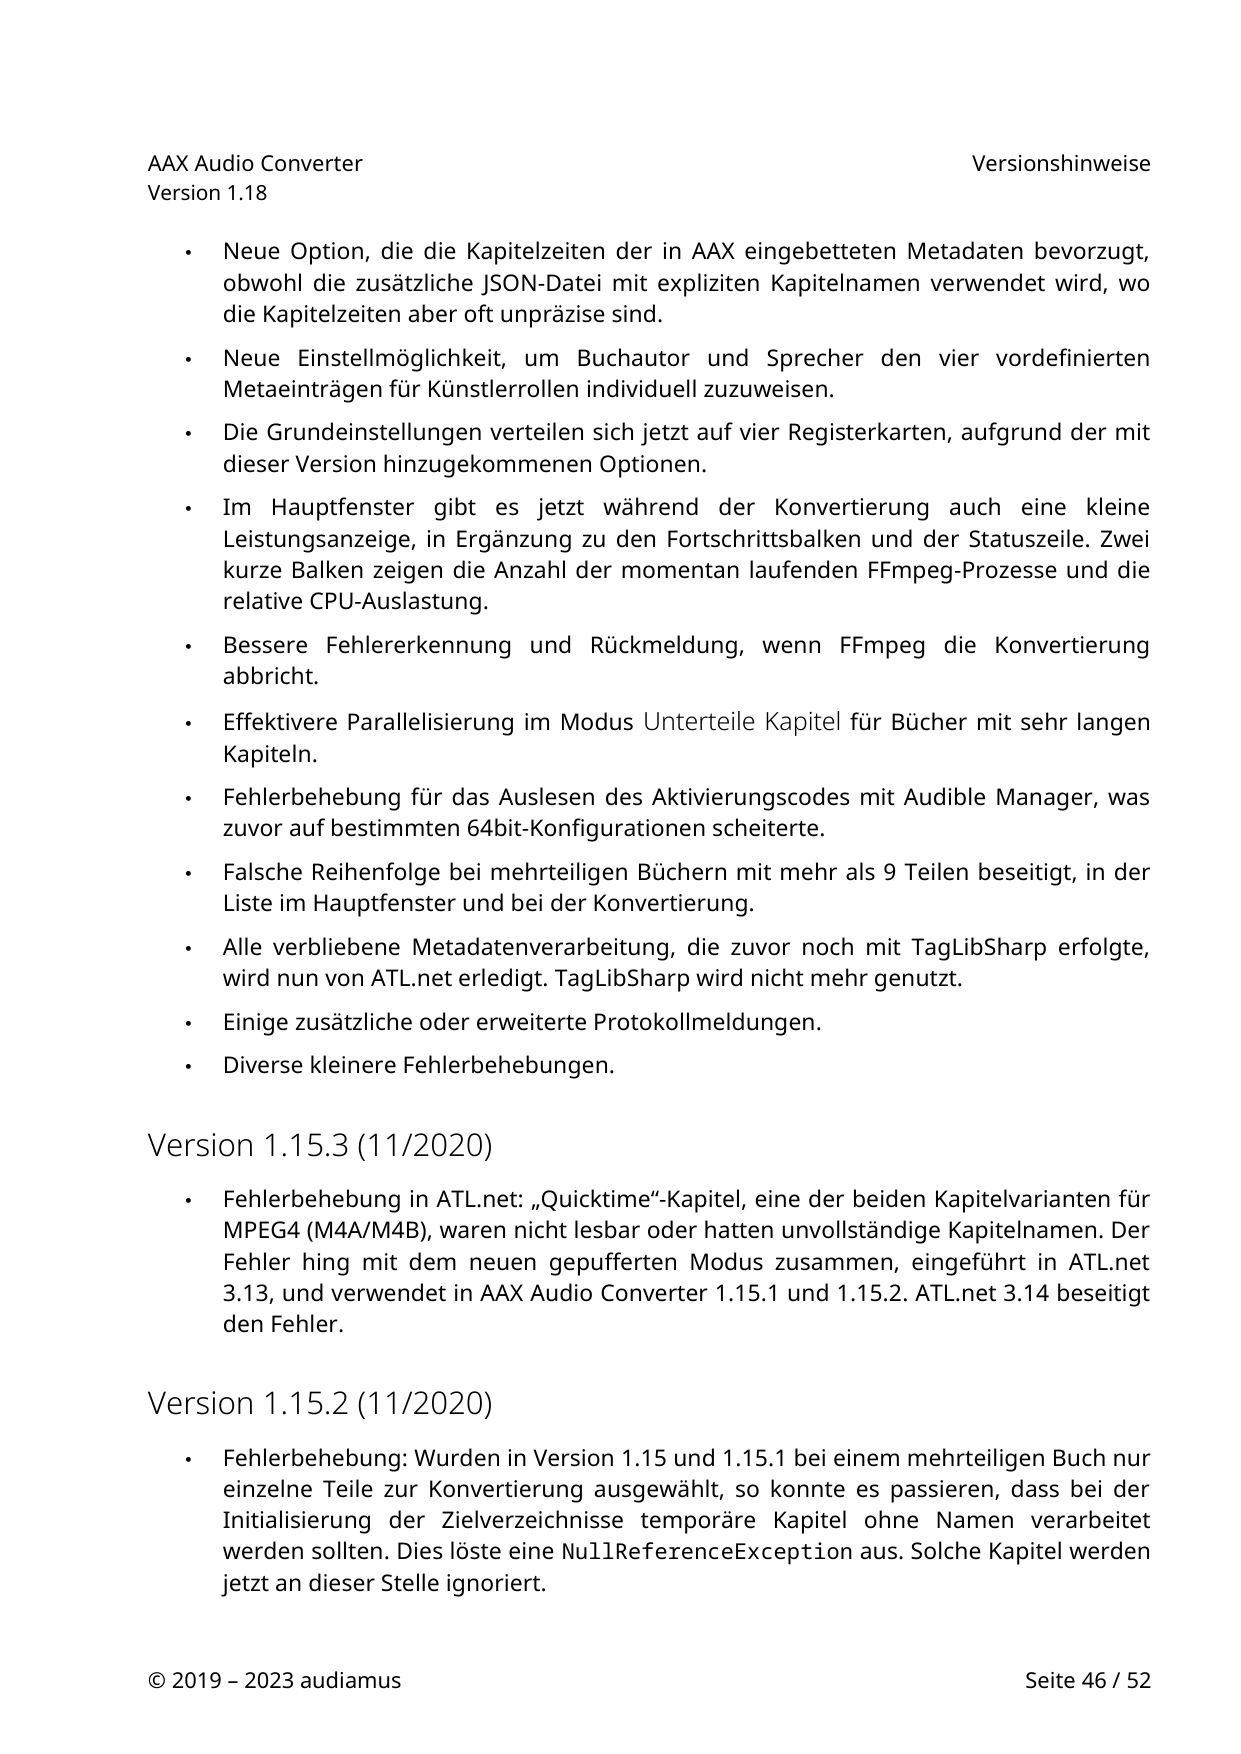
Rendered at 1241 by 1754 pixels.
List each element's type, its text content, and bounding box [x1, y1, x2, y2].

list Effektivere Parallelisierung im Modus Unterteile Kapitel für Bücher mit sehr langen Kapiteln. [185, 703, 1152, 769]
subtitle Version 1.15.3 (11/2020) [148, 1123, 1152, 1165]
list Neue Einstellmöglichkeit, um Buchautor und Sprecher den vier vordefinierten Metaeinträgen für Künstlerrollen individuell zuzuweisen. [185, 341, 1152, 404]
list Einige zusätzliche oder erweiterte Protokollmeldungen. [185, 1006, 1152, 1037]
subtitle Version 1.15.2 (11/2020) [148, 1381, 1152, 1424]
list Die Grundeinstellungen verteilen sich jetzt auf vier Registerkarten, aufgrund der mit dieser Version hinzugekommenen Optionen. [185, 416, 1152, 479]
list Fehlerbehebung: Wurden in Version 1.15 und 1.15.1 bei einem mehrteiligen Buch nur einzelne Teile zur Konvertierung ausgewählt, so konnte es passieren, dass bei der Initialisierung der Zielverzeichnisse temporäre Kapitel ohne Namen verarbeitet werden sollten. Dies löste eine NullReferenceException aus. Solche Kapitel werden jetzt an dieser Stelle ignoriert. [185, 1442, 1152, 1598]
list Im Hauptfenster gibt es jetzt während der Konvertierung auch eine kleine Leistungsanzeige, in Ergänzung zu den Fortschrittsbalken und der Statuszeile. Zwei kurze Balken zeigen die Anzahl der momentan laufenden FFmpeg-Prozesse und die relative CPU-Auslastung. [185, 491, 1152, 616]
list Diverse kleinere Fehlerbehebungen. [185, 1049, 1152, 1081]
list Neue Option, die die Kapitelzeiten der in AAX eingebetteten Metadaten bevorzugt, obwohl die zusätzliche JSON-Datei mit expliziten Kapitelnamen verwendet wird, wo die Kapitelzeiten aber oft unpräzise sind. [185, 235, 1152, 329]
list Fehlerbehebung für das Auslesen des Aktivierungscodes mit Audible Manager, was zuvor auf bestimmten 64bit-Konfigurationen scheiterte. [185, 781, 1152, 844]
list Falsche Reihenfolge bei mehrteiligen Büchern mit mehr als 9 Teilen beseitigt, in der Liste im Hauptfenster und bei der Konvertierung. [185, 856, 1152, 918]
list Bessere Fehlererkennung und Rückmeldung, wenn FFmpeg die Konvertierung abbricht. [185, 629, 1152, 691]
list Fehlerbehebung in ATL.net: „Quicktime“-Kapitel, eine der beiden Kapitelvarianten für MPEG4 (M4A/M4B), waren nicht lesbar oder hatten unvollständige Kapitelnamen. Der Fehler hing mit dem neuen gepufferten Modus zusammen, eingeführt in ATL.net 3.13, und verwendet in AAX Audio Converter 1.15.1 und 1.15.2. ATL.net 3.14 beseitigt den Fehler. [185, 1183, 1152, 1339]
list Alle verbliebene Metadatenverarbeitung, die zuvor noch mit TagLibSharp erfolgte, wird nun von ATL.net erledigt. TagLibSharp wird nicht mehr genutzt. [185, 931, 1152, 993]
